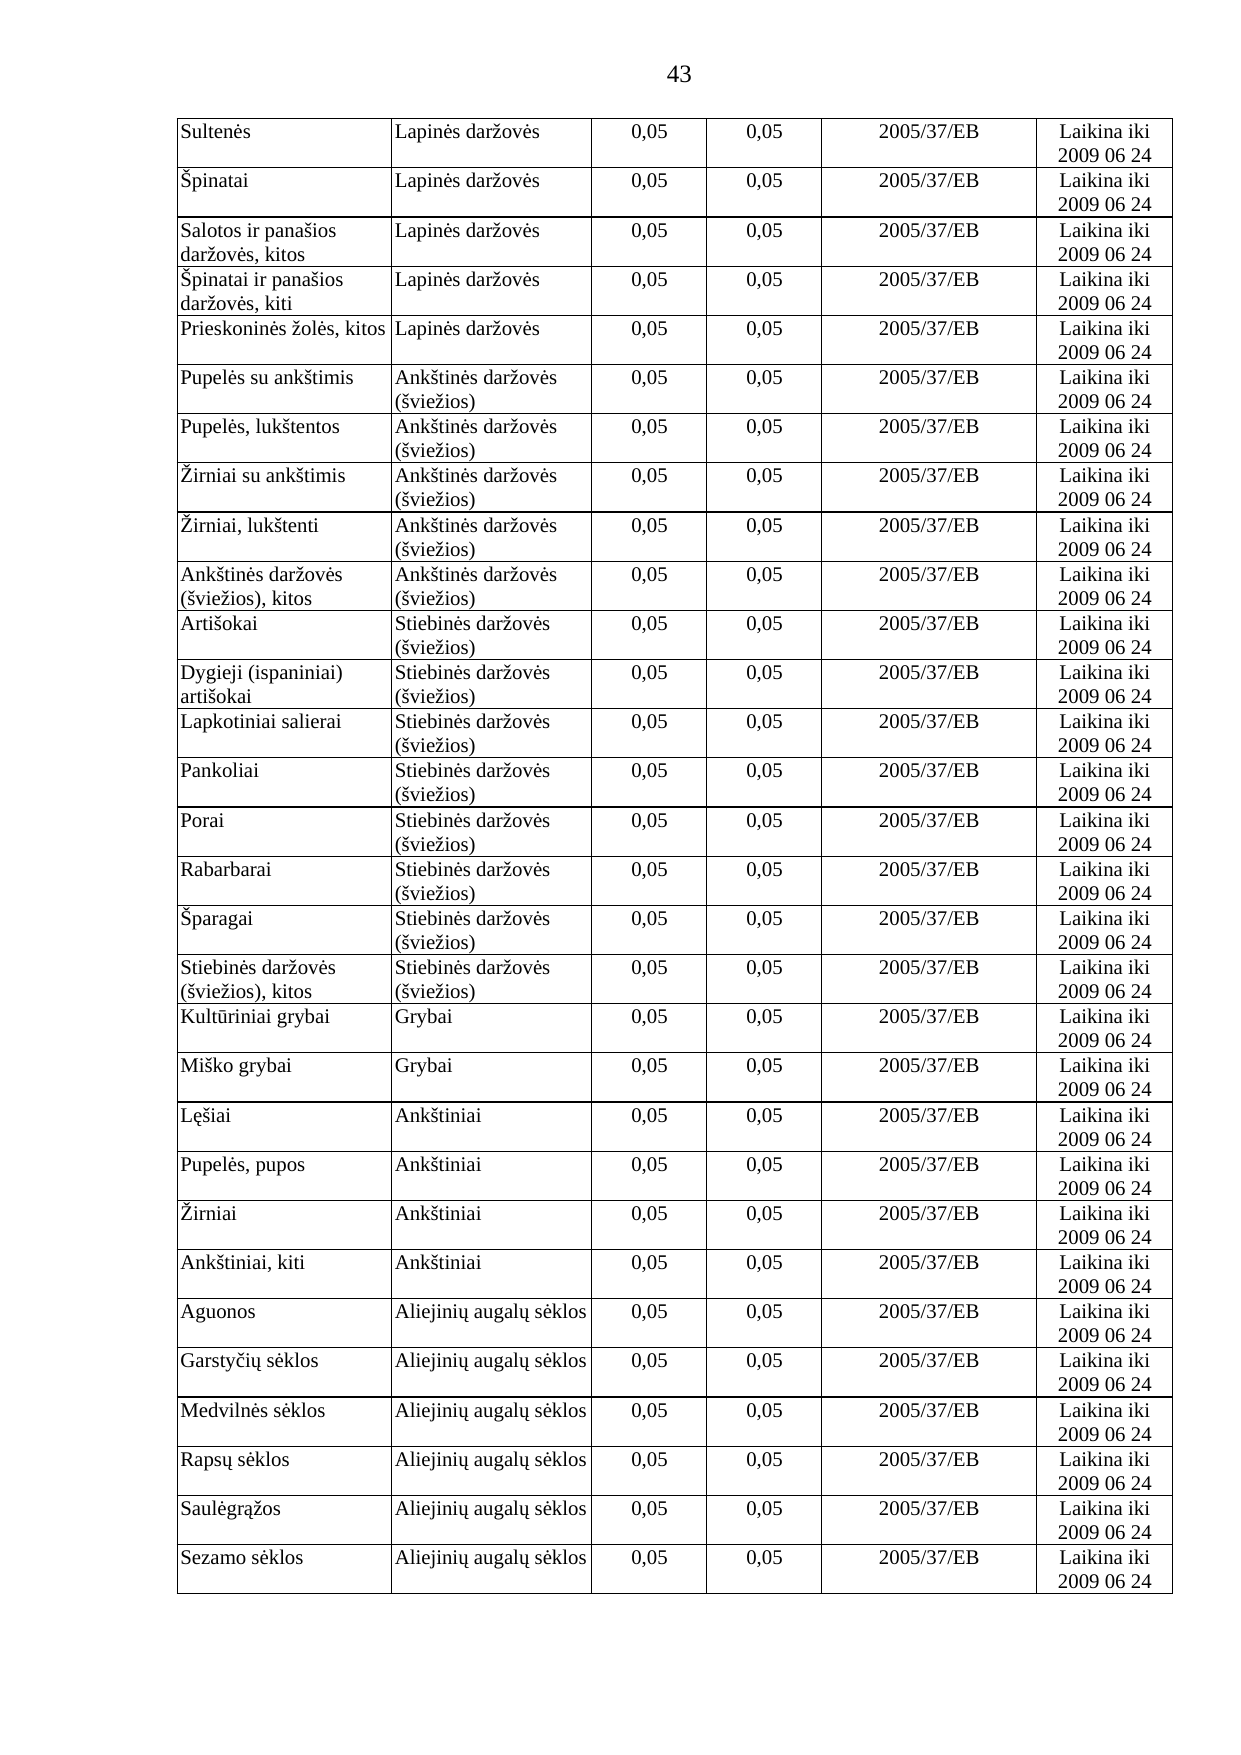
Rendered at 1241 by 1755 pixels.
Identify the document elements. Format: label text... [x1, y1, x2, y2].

table_cell Lapinės daržovės [392, 218, 591, 266]
table_cell Aliejinių augalų sėklos [392, 1496, 591, 1544]
table_cell Aliejinių augalų sėklos [392, 1348, 591, 1396]
table_cell 2005/37/EB [822, 1004, 1036, 1052]
table_cell Laikina iki 2009 06 24 [1037, 513, 1172, 561]
table_cell Garstyčių sėklos [178, 1348, 391, 1396]
table_cell 0,05 [592, 1545, 706, 1593]
table_cell Stiebinės daržovės (šviežios) [392, 758, 591, 806]
table_cell Laikina iki 2009 06 24 [1037, 1496, 1172, 1544]
table_cell Aliejinių augalų sėklos [392, 1447, 591, 1495]
table_cell 0,05 [592, 1447, 706, 1495]
table_cell Laikina iki 2009 06 24 [1037, 758, 1172, 806]
table_cell 0,05 [592, 463, 706, 511]
table_cell 2005/37/EB [822, 758, 1036, 806]
table_cell Rabarbarai [178, 857, 391, 905]
table_cell Žirniai [178, 1201, 391, 1249]
table_cell 0,05 [592, 1348, 706, 1396]
table_cell 0,05 [592, 1299, 706, 1347]
table_cell 2005/37/EB [822, 267, 1036, 315]
table_cell Stiebinės daržovės (šviežios) [392, 808, 591, 856]
table_cell 2005/37/EB [822, 218, 1036, 266]
table_cell 0,05 [707, 316, 821, 364]
table_cell Laikina iki 2009 06 24 [1037, 168, 1172, 216]
table_cell 0,05 [707, 463, 821, 511]
table_cell 2005/37/EB [822, 1299, 1036, 1347]
table_cell 0,05 [592, 1398, 706, 1446]
table_cell Laikina iki 2009 06 24 [1037, 660, 1172, 708]
table_cell 2005/37/EB [822, 808, 1036, 856]
table_cell 2005/37/EB [822, 1447, 1036, 1495]
table_cell Laikina iki 2009 06 24 [1037, 1250, 1172, 1298]
table_cell Laikina iki 2009 06 24 [1037, 709, 1172, 757]
table_cell 0,05 [592, 1250, 706, 1298]
table_cell Laikina iki 2009 06 24 [1037, 119, 1172, 167]
table_cell Laikina iki 2009 06 24 [1037, 218, 1172, 266]
table_cell Ankštiniai [392, 1152, 591, 1200]
table_cell 2005/37/EB [822, 1103, 1036, 1151]
table_cell 0,05 [707, 1004, 821, 1052]
table_cell 0,05 [592, 1053, 706, 1101]
table_cell Sultenės [178, 119, 391, 167]
table_cell Stiebinės daržovės (šviežios) [392, 709, 591, 757]
table_cell Dygieji (ispaniniai) artišokai [178, 660, 391, 708]
table_cell Laikina iki 2009 06 24 [1037, 463, 1172, 511]
table_cell 2005/37/EB [822, 119, 1036, 167]
table_cell 0,05 [592, 562, 706, 610]
table_cell Lapinės daržovės [392, 267, 591, 315]
table_cell Pankoliai [178, 758, 391, 806]
table_cell 0,05 [592, 513, 706, 561]
table_cell Aliejinių augalų sėklos [392, 1299, 591, 1347]
table_cell Pupelės su ankštimis [178, 365, 391, 413]
table_cell Laikina iki 2009 06 24 [1037, 316, 1172, 364]
table_cell Laikina iki 2009 06 24 [1037, 1053, 1172, 1101]
table_cell 0,05 [592, 808, 706, 856]
table_cell Porai [178, 808, 391, 856]
table_cell Ankštinės daržovės (šviežios) [392, 365, 591, 413]
table_cell 2005/37/EB [822, 1348, 1036, 1396]
table_cell 2005/37/EB [822, 1496, 1036, 1544]
table_cell Žirniai, lukštenti [178, 513, 391, 561]
table_cell Laikina iki 2009 06 24 [1037, 267, 1172, 315]
table_cell Lęšiai [178, 1103, 391, 1151]
table_cell 2005/37/EB [822, 955, 1036, 1003]
table_cell Laikina iki 2009 06 24 [1037, 562, 1172, 610]
table_cell Aliejinių augalų sėklos [392, 1545, 591, 1593]
table_cell 0,05 [707, 1299, 821, 1347]
table_cell 2005/37/EB [822, 1152, 1036, 1200]
table_cell 0,05 [707, 1152, 821, 1200]
table_cell 2005/37/EB [822, 1398, 1036, 1446]
table_cell Laikina iki 2009 06 24 [1037, 857, 1172, 905]
table_cell 0,05 [592, 1152, 706, 1200]
table_cell Stiebinės daržovės (šviežios), kitos [178, 955, 391, 1003]
table_cell Šparagai [178, 906, 391, 954]
table_cell 0,05 [707, 906, 821, 954]
table_cell Ankštinės daržovės (šviežios) [392, 562, 591, 610]
table_cell 0,05 [707, 660, 821, 708]
table_cell 0,05 [592, 1201, 706, 1249]
table_cell Laikina iki 2009 06 24 [1037, 906, 1172, 954]
table_cell 0,05 [707, 1103, 821, 1151]
table_cell Sezamo sėklos [178, 1545, 391, 1593]
table_cell 0,05 [592, 857, 706, 905]
table_cell Ankštinės daržovės (šviežios) [392, 513, 591, 561]
table_cell 0,05 [707, 513, 821, 561]
table_cell 0,05 [707, 218, 821, 266]
table_cell Laikina iki 2009 06 24 [1037, 1447, 1172, 1495]
table_cell 0,05 [707, 168, 821, 216]
table_cell 2005/37/EB [822, 316, 1036, 364]
table_cell Stiebinės daržovės (šviežios) [392, 906, 591, 954]
table_cell Laikina iki 2009 06 24 [1037, 1545, 1172, 1593]
table_cell 2005/37/EB [822, 660, 1036, 708]
table_cell 2005/37/EB [822, 1545, 1036, 1593]
table_cell Laikina iki 2009 06 24 [1037, 1398, 1172, 1446]
table_cell 0,05 [592, 955, 706, 1003]
table_cell Rapsų sėklos [178, 1447, 391, 1495]
table_cell Salotos ir panašios daržovės, kitos [178, 218, 391, 266]
table_cell 0,05 [592, 660, 706, 708]
table_cell 2005/37/EB [822, 463, 1036, 511]
table_cell 0,05 [707, 611, 821, 659]
table_cell Lapkotiniai salierai [178, 709, 391, 757]
table_cell Lapinės daržovės [392, 119, 591, 167]
table_cell 2005/37/EB [822, 1201, 1036, 1249]
table_cell 0,05 [707, 1053, 821, 1101]
table_cell 2005/37/EB [822, 1250, 1036, 1298]
table_cell 0,05 [592, 1004, 706, 1052]
table_cell Ankštiniai [392, 1201, 591, 1249]
table_cell Laikina iki 2009 06 24 [1037, 808, 1172, 856]
table_cell Stiebinės daržovės (šviežios) [392, 611, 591, 659]
table_cell 0,05 [592, 316, 706, 364]
table_cell 2005/37/EB [822, 611, 1036, 659]
table_cell 0,05 [592, 1103, 706, 1151]
table_cell 0,05 [707, 758, 821, 806]
table_cell 0,05 [592, 267, 706, 315]
table_cell 0,05 [592, 906, 706, 954]
table_cell Prieskoninės žolės, kitos [178, 316, 391, 364]
table_cell 0,05 [707, 808, 821, 856]
table_cell 0,05 [592, 119, 706, 167]
table_cell Artišokai [178, 611, 391, 659]
table_cell Aliejinių augalų sėklos [392, 1398, 591, 1446]
table_cell Laikina iki 2009 06 24 [1037, 365, 1172, 413]
table_cell Laikina iki 2009 06 24 [1037, 1152, 1172, 1200]
table_cell 2005/37/EB [822, 857, 1036, 905]
table_cell 0,05 [707, 119, 821, 167]
table_cell Saulėgrąžos [178, 1496, 391, 1544]
table_cell Pupelės, pupos [178, 1152, 391, 1200]
table_cell 2005/37/EB [822, 1053, 1036, 1101]
table_cell 0,05 [592, 365, 706, 413]
table_cell 0,05 [707, 1545, 821, 1593]
table_cell 0,05 [592, 758, 706, 806]
table_cell Lapinės daržovės [392, 168, 591, 216]
table_cell Ankštiniai, kiti [178, 1250, 391, 1298]
table_cell Pupelės, lukštentos [178, 414, 391, 462]
table_cell 0,05 [592, 1496, 706, 1544]
table_cell Laikina iki 2009 06 24 [1037, 955, 1172, 1003]
table_cell Ankštinės daržovės (šviežios) [392, 463, 591, 511]
table_cell 2005/37/EB [822, 513, 1036, 561]
table_cell 0,05 [707, 1201, 821, 1249]
table_cell 0,05 [707, 1250, 821, 1298]
table_cell Ankštinės daržovės (šviežios) [392, 414, 591, 462]
table_cell Špinatai [178, 168, 391, 216]
table_cell 0,05 [707, 857, 821, 905]
table_cell Laikina iki 2009 06 24 [1037, 1348, 1172, 1396]
table_cell Žirniai su ankštimis [178, 463, 391, 511]
table_cell 2005/37/EB [822, 906, 1036, 954]
table_cell Ankštiniai [392, 1250, 591, 1298]
table_cell Laikina iki 2009 06 24 [1037, 1004, 1172, 1052]
table_cell Kultūriniai grybai [178, 1004, 391, 1052]
table_cell 0,05 [592, 709, 706, 757]
table_cell 2005/37/EB [822, 365, 1036, 413]
table_cell Špinatai ir panašios daržovės, kiti [178, 267, 391, 315]
table_cell Grybai [392, 1004, 591, 1052]
table_cell Stiebinės daržovės (šviežios) [392, 660, 591, 708]
table_cell 0,05 [707, 562, 821, 610]
table_cell 2005/37/EB [822, 709, 1036, 757]
table_cell 0,05 [592, 611, 706, 659]
table_cell 0,05 [707, 414, 821, 462]
table_cell 2005/37/EB [822, 168, 1036, 216]
table_cell 0,05 [707, 365, 821, 413]
table_cell Miško grybai [178, 1053, 391, 1101]
table_cell Grybai [392, 1053, 591, 1101]
table_cell 0,05 [592, 168, 706, 216]
table_cell Laikina iki 2009 06 24 [1037, 1299, 1172, 1347]
table_cell 2005/37/EB [822, 414, 1036, 462]
table_cell 0,05 [707, 955, 821, 1003]
table_cell Stiebinės daržovės (šviežios) [392, 857, 591, 905]
table_cell 0,05 [592, 218, 706, 266]
table_cell Laikina iki 2009 06 24 [1037, 1201, 1172, 1249]
table_cell Laikina iki 2009 06 24 [1037, 611, 1172, 659]
table_cell 0,05 [592, 414, 706, 462]
table_cell 0,05 [707, 1348, 821, 1396]
table_cell Laikina iki 2009 06 24 [1037, 414, 1172, 462]
table_cell Ankštiniai [392, 1103, 591, 1151]
table_cell Medvilnės sėklos [178, 1398, 391, 1446]
table_cell Laikina iki 2009 06 24 [1037, 1103, 1172, 1151]
table_cell 0,05 [707, 1398, 821, 1446]
table_cell Stiebinės daržovės (šviežios) [392, 955, 591, 1003]
table_cell Lapinės daržovės [392, 316, 591, 364]
table_cell 0,05 [707, 709, 821, 757]
table_cell 0,05 [707, 267, 821, 315]
table_cell Ankštinės daržovės (šviežios), kitos [178, 562, 391, 610]
table_cell 0,05 [707, 1496, 821, 1544]
table_cell 2005/37/EB [822, 562, 1036, 610]
table_cell Aguonos [178, 1299, 391, 1347]
table_cell 0,05 [707, 1447, 821, 1495]
